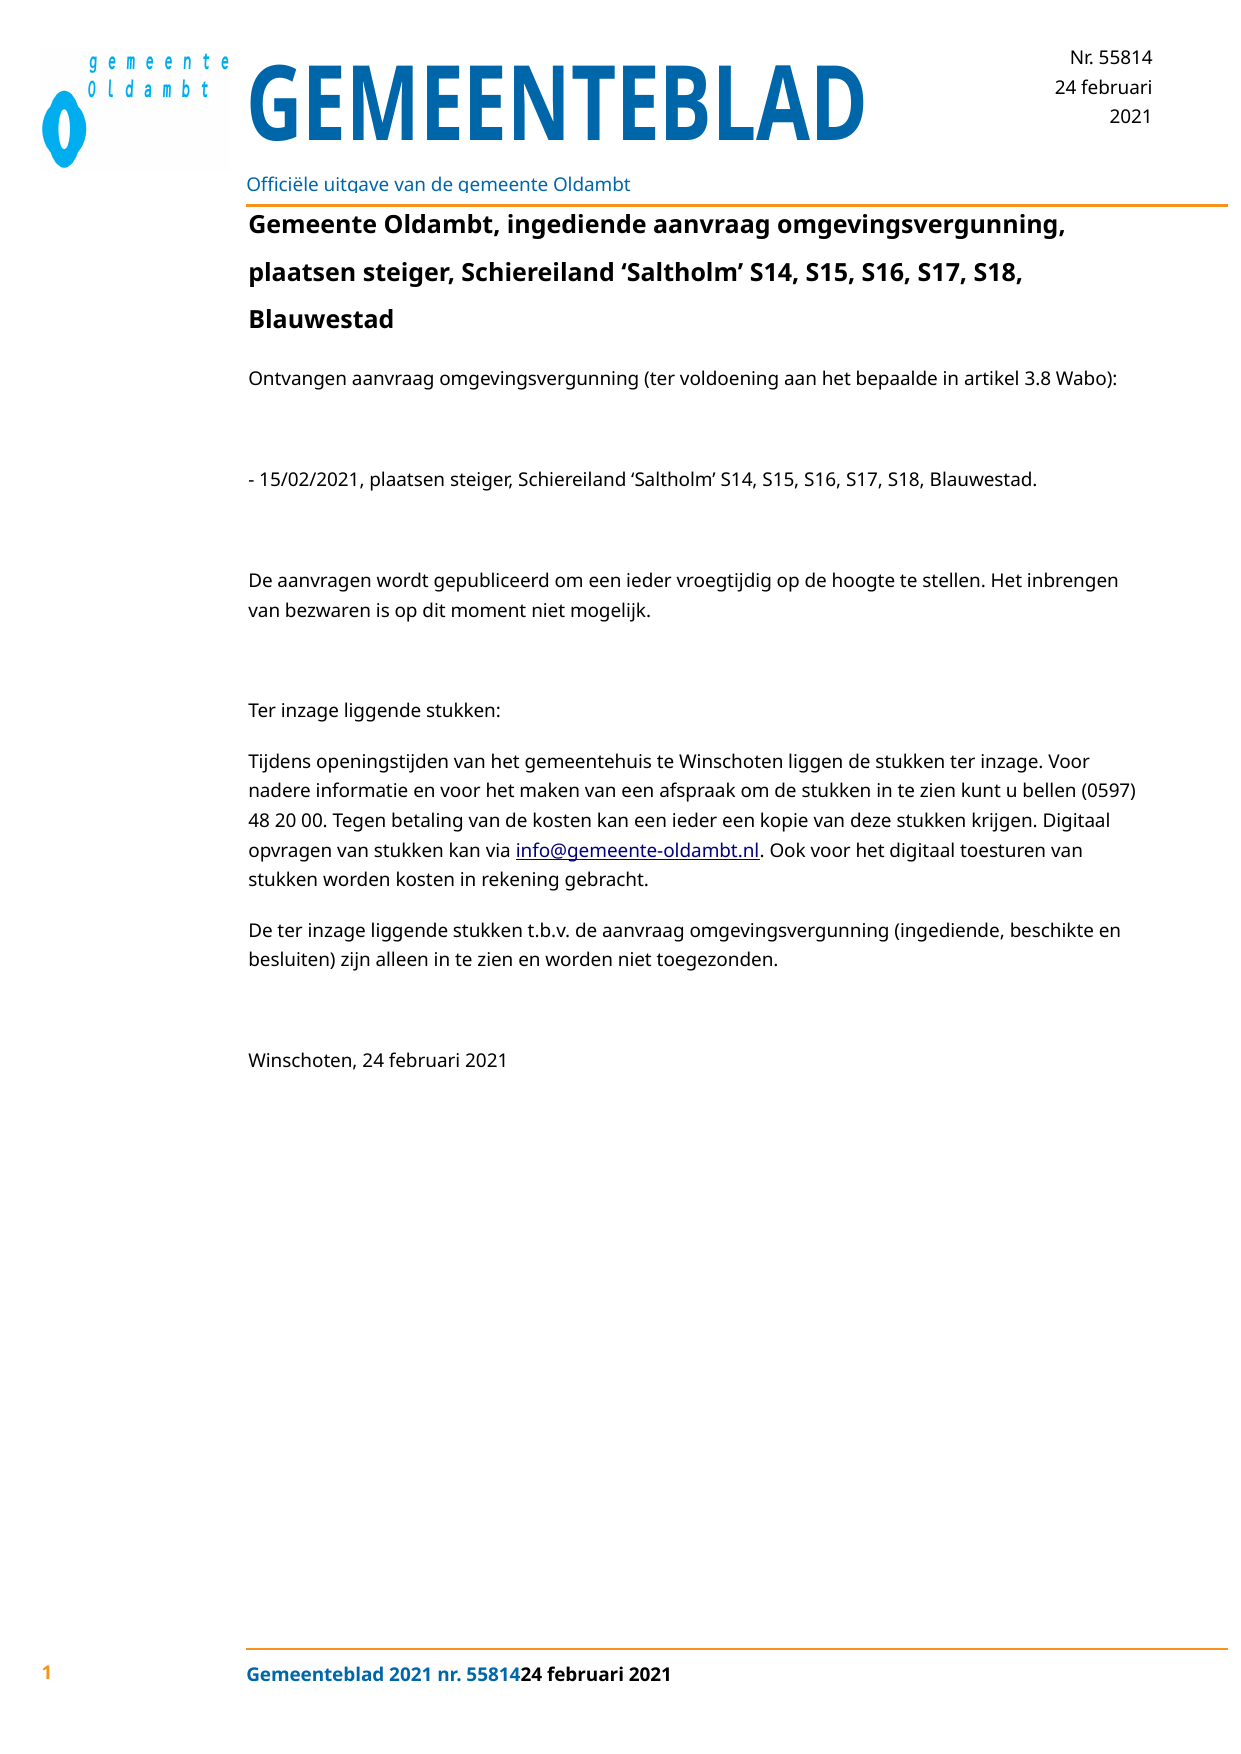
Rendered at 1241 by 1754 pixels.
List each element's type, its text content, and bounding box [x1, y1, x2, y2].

text Gemeente Oldambt, ingediende aanvraag omgevingsvergunning, plaatsen steiger, Schiereiland ‘Saltholm’ S14, S15, S16, S17, S18, Blauwestad [248, 207, 1152, 336]
text Winschoten, 24 februari 2021 [248, 1047, 1152, 1073]
text Ter inzage liggende stukken: [248, 698, 1152, 723]
text De ter inzage liggende stukken t.b.v. de aanvraag omgevingsvergunning (ingediende, beschikte en besluiten) zijn alleen in te zien en worden niet toegezonden. [248, 917, 1152, 972]
text Ontvangen aanvraag omgevingsvergunning (ter voldoening aan het bepaalde in artikel 3.8 Wabo): [248, 366, 1152, 391]
text - 15/02/2021, plaatsen steiger, Schiereiland ‘Saltholm’ S14, S15, S16, S17, S18, Blauwestad. [248, 466, 1152, 492]
text Tijdens openingstijden van het gemeentehuis te Winschoten liggen de stukken ter inzage. Voor nadere informatie en voor het maken van een afspraak om de stukken in te zien kunt u bellen (0597) 48 20 00. Tegen betaling van de kosten kan een ieder een kopie van deze stukken krijgen. Digitaal opvragen van stukken kan via info@gemeente-oldambt.nl. Ook voor het digitaal toesturen van stukken worden kosten in rekening gebracht. [248, 748, 1152, 892]
text De aanvragen wordt gepubliceerd om een ieder vroegtijdig op de hoogte te stellen. Het inbrengen van bezwaren is op dit moment niet mogelijk. [248, 567, 1152, 622]
picture [41, 47, 231, 172]
